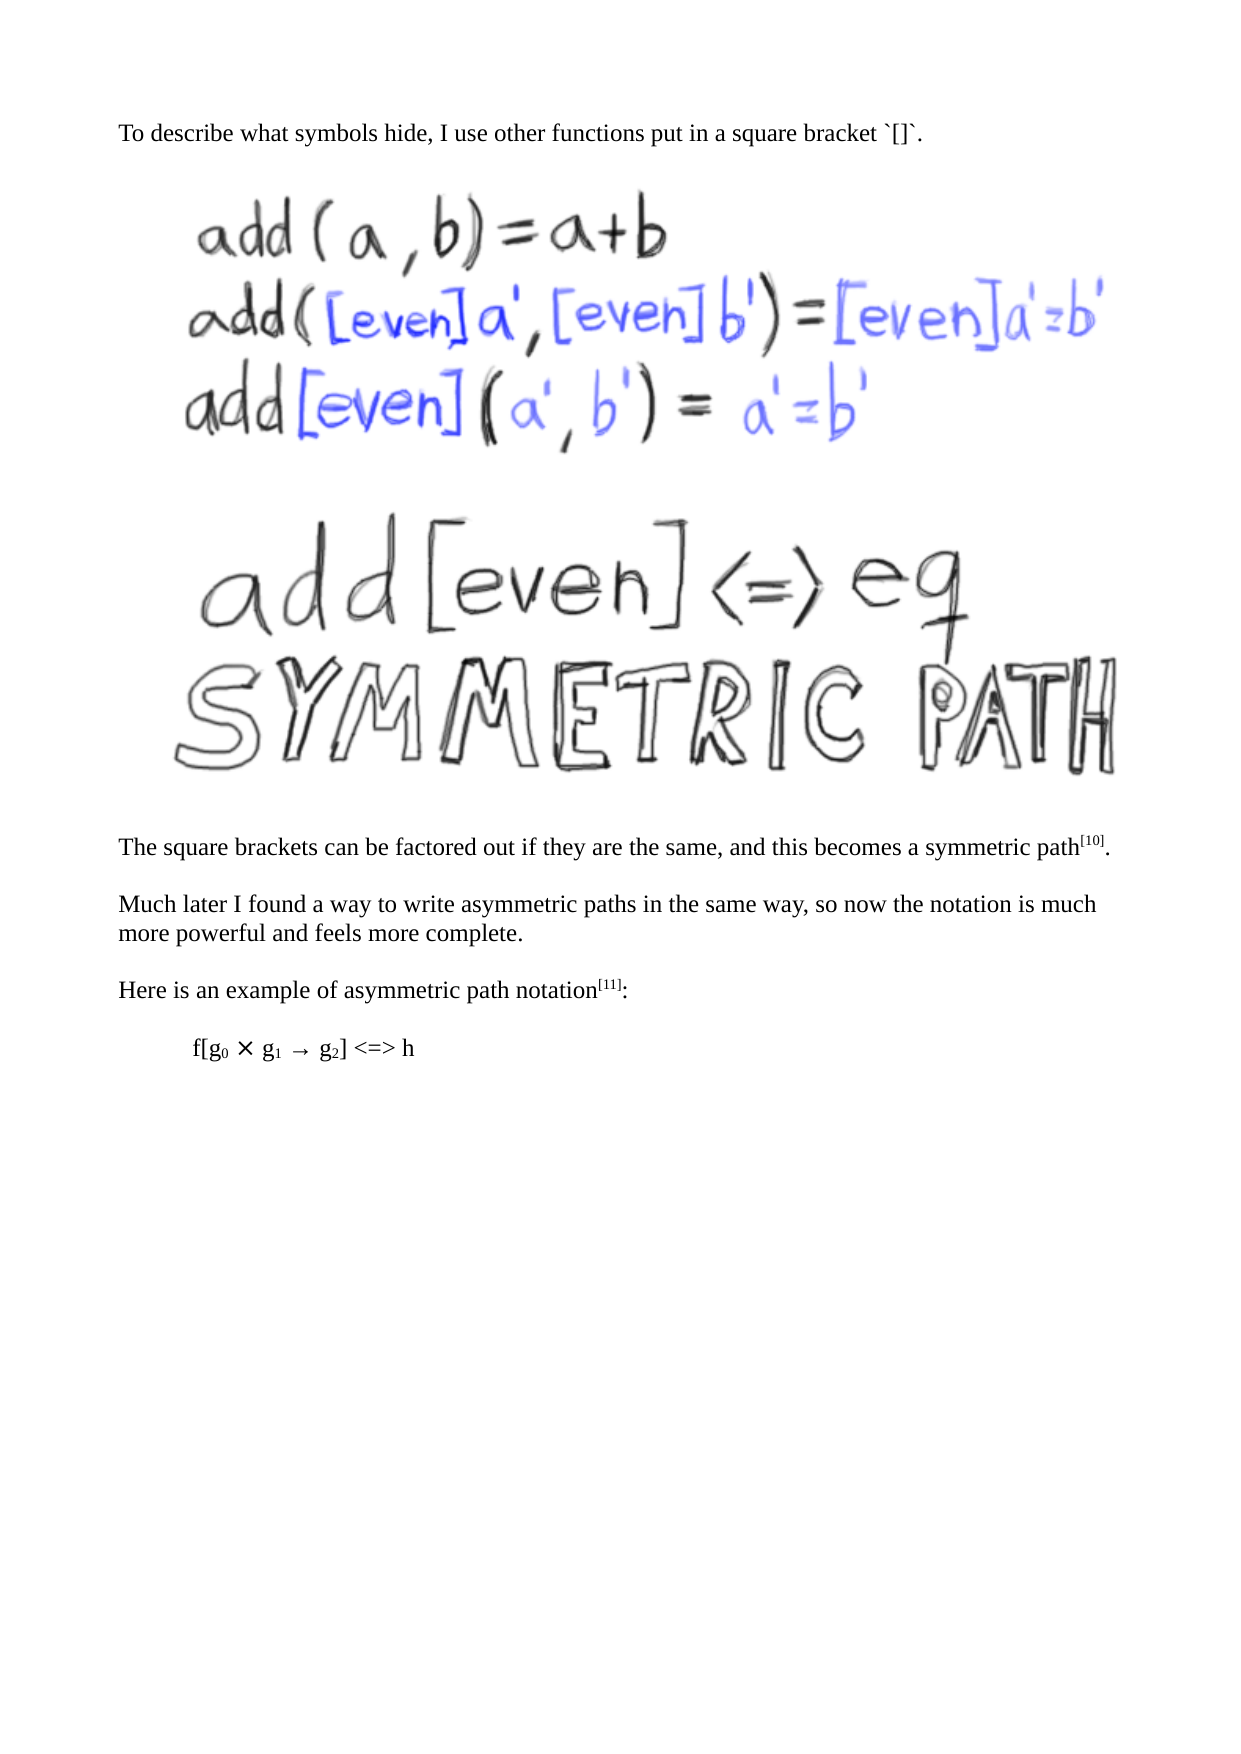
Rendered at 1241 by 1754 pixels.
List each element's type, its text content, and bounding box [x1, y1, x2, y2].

text f[g0 ⨯ g1 → g2] <=> h [118, 1033, 1122, 1062]
picture [118, 175, 1123, 803]
text Much later I found a way to write asymmetric paths in the same way, so now the notation is much more powerful and feels more complete. [118, 889, 1122, 947]
text To describe what symbols hide, I use other functions put in a square bracket `[]`. [118, 118, 1122, 147]
text Here is an example of asymmetric path notation[11]: [118, 976, 1122, 1004]
text The square brackets can be factored out if they are the same, and this becomes a symmetric path[10]. [118, 832, 1122, 861]
